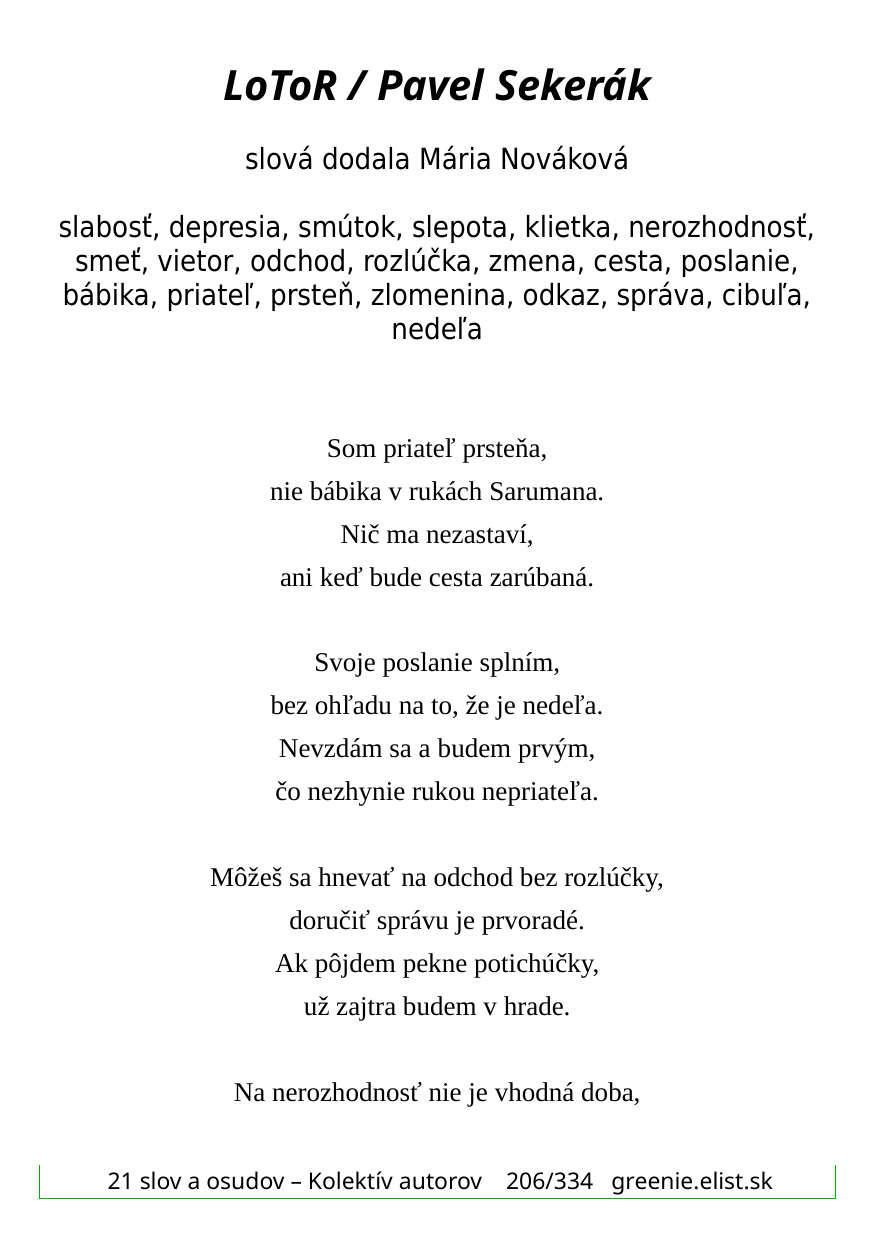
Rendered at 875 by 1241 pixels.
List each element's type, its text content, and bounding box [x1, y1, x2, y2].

text slabosť, depresia, smútok, slepota, klietka, nerozhodnosť, smeť, vietor, odchod, rozlúčka, zmena, cesta, poslanie, bábika, priateľ, prsteň, zlomenina, odkaz, správa, cibuľa, nedeľa [41, 210, 833, 346]
text Môžeš sa hnevať na odchod bez rozlúčky, [41, 861, 833, 892]
text Ak pôjdem pekne potichúčky, [41, 947, 833, 978]
text už zajtra budem v hrade. [41, 990, 833, 1021]
text Nič ma nezastaví, [41, 518, 833, 549]
text ani keď bude cesta zarúbaná. [41, 561, 833, 592]
text Na nerozhodnosť nie je vhodná doba, [41, 1076, 833, 1107]
text bez ohľadu na to, že je nedeľa. [41, 689, 833, 721]
text Nevzdám sa a budem prvým, [41, 732, 833, 763]
text čo nezhynie rukou nepriateľa. [41, 775, 833, 806]
subtitle LoToR / Pavel Sekerák [41, 56, 833, 113]
text slová dodala Mária Nováková [41, 142, 833, 176]
text doručiť správu je prvoradé. [41, 904, 833, 935]
text nie bábika v rukách Sarumana. [41, 475, 833, 506]
text Svoje poslanie splním, [41, 647, 833, 678]
text Som priateľ prsteňa, [41, 432, 833, 463]
